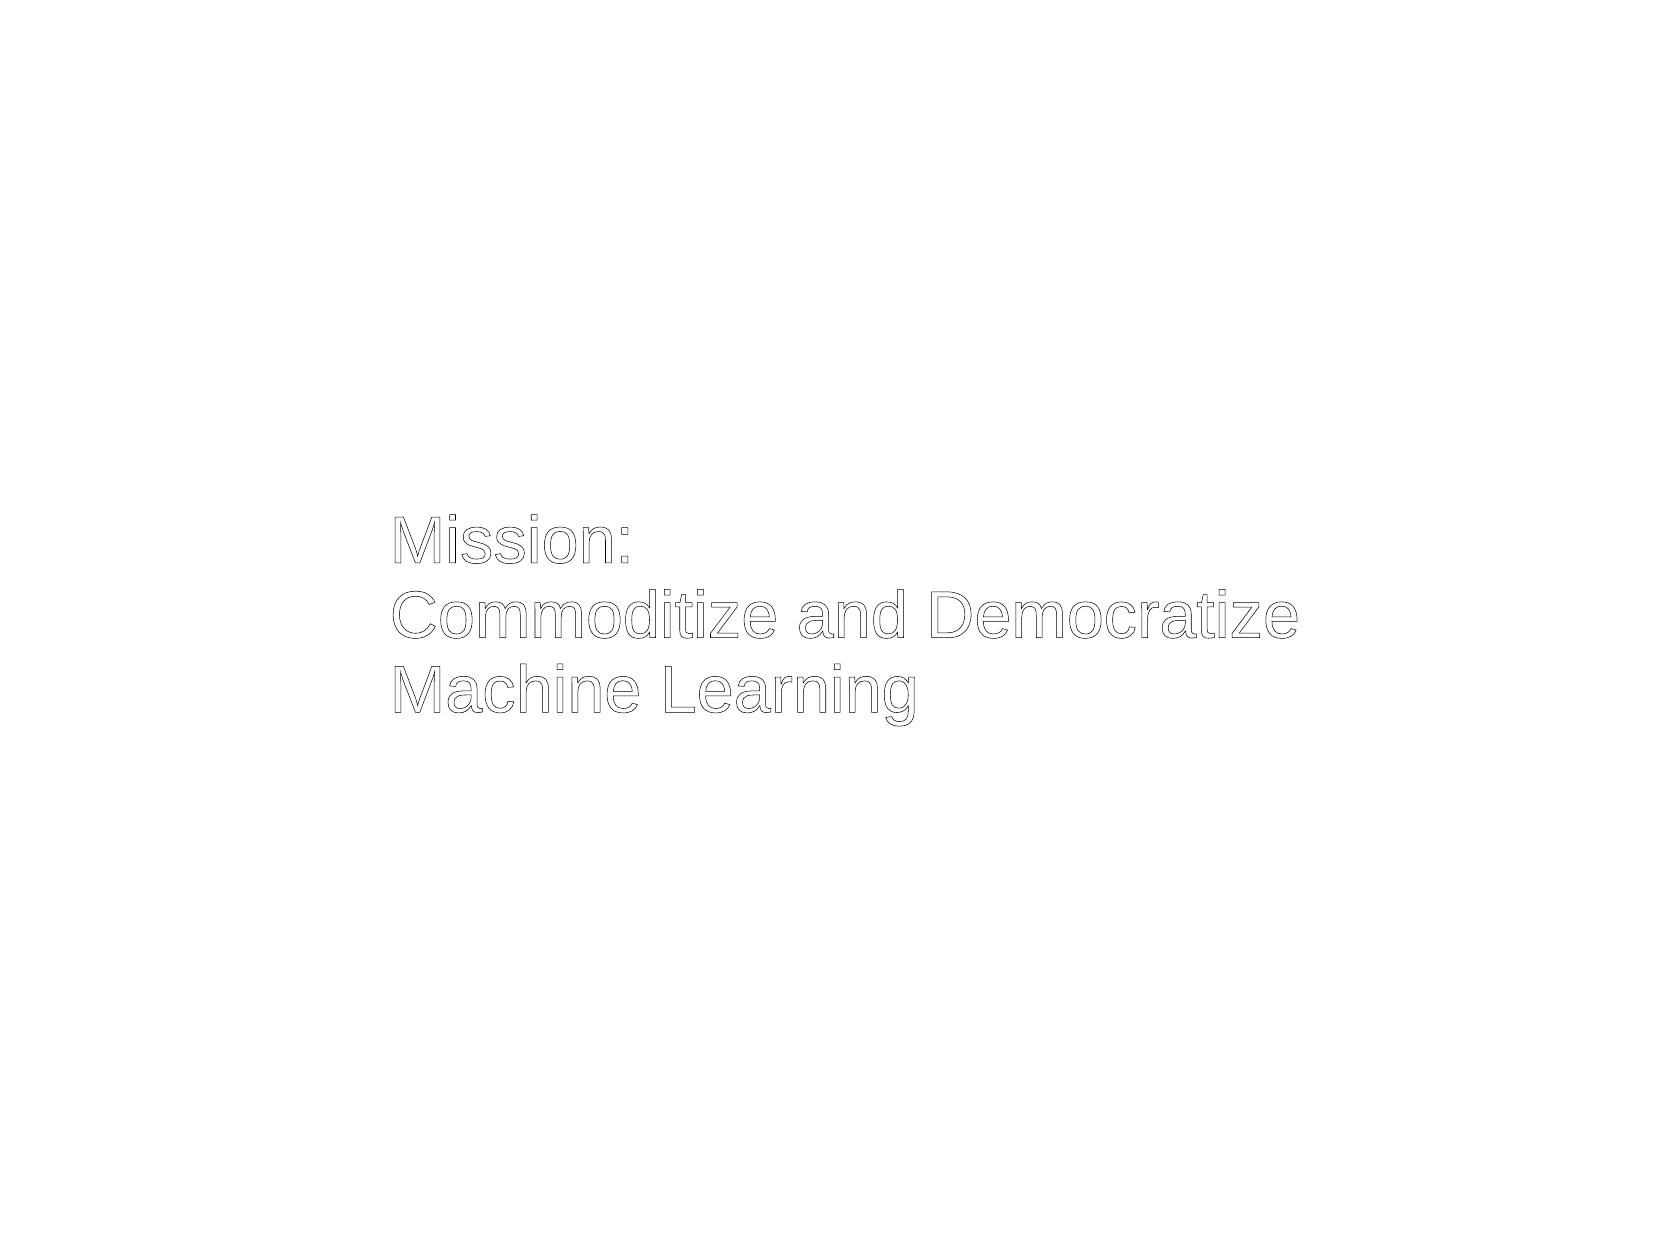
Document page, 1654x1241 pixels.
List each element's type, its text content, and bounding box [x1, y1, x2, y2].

text_box Mission: Commoditize and Democratize Machine Learning [375, 495, 1501, 735]
